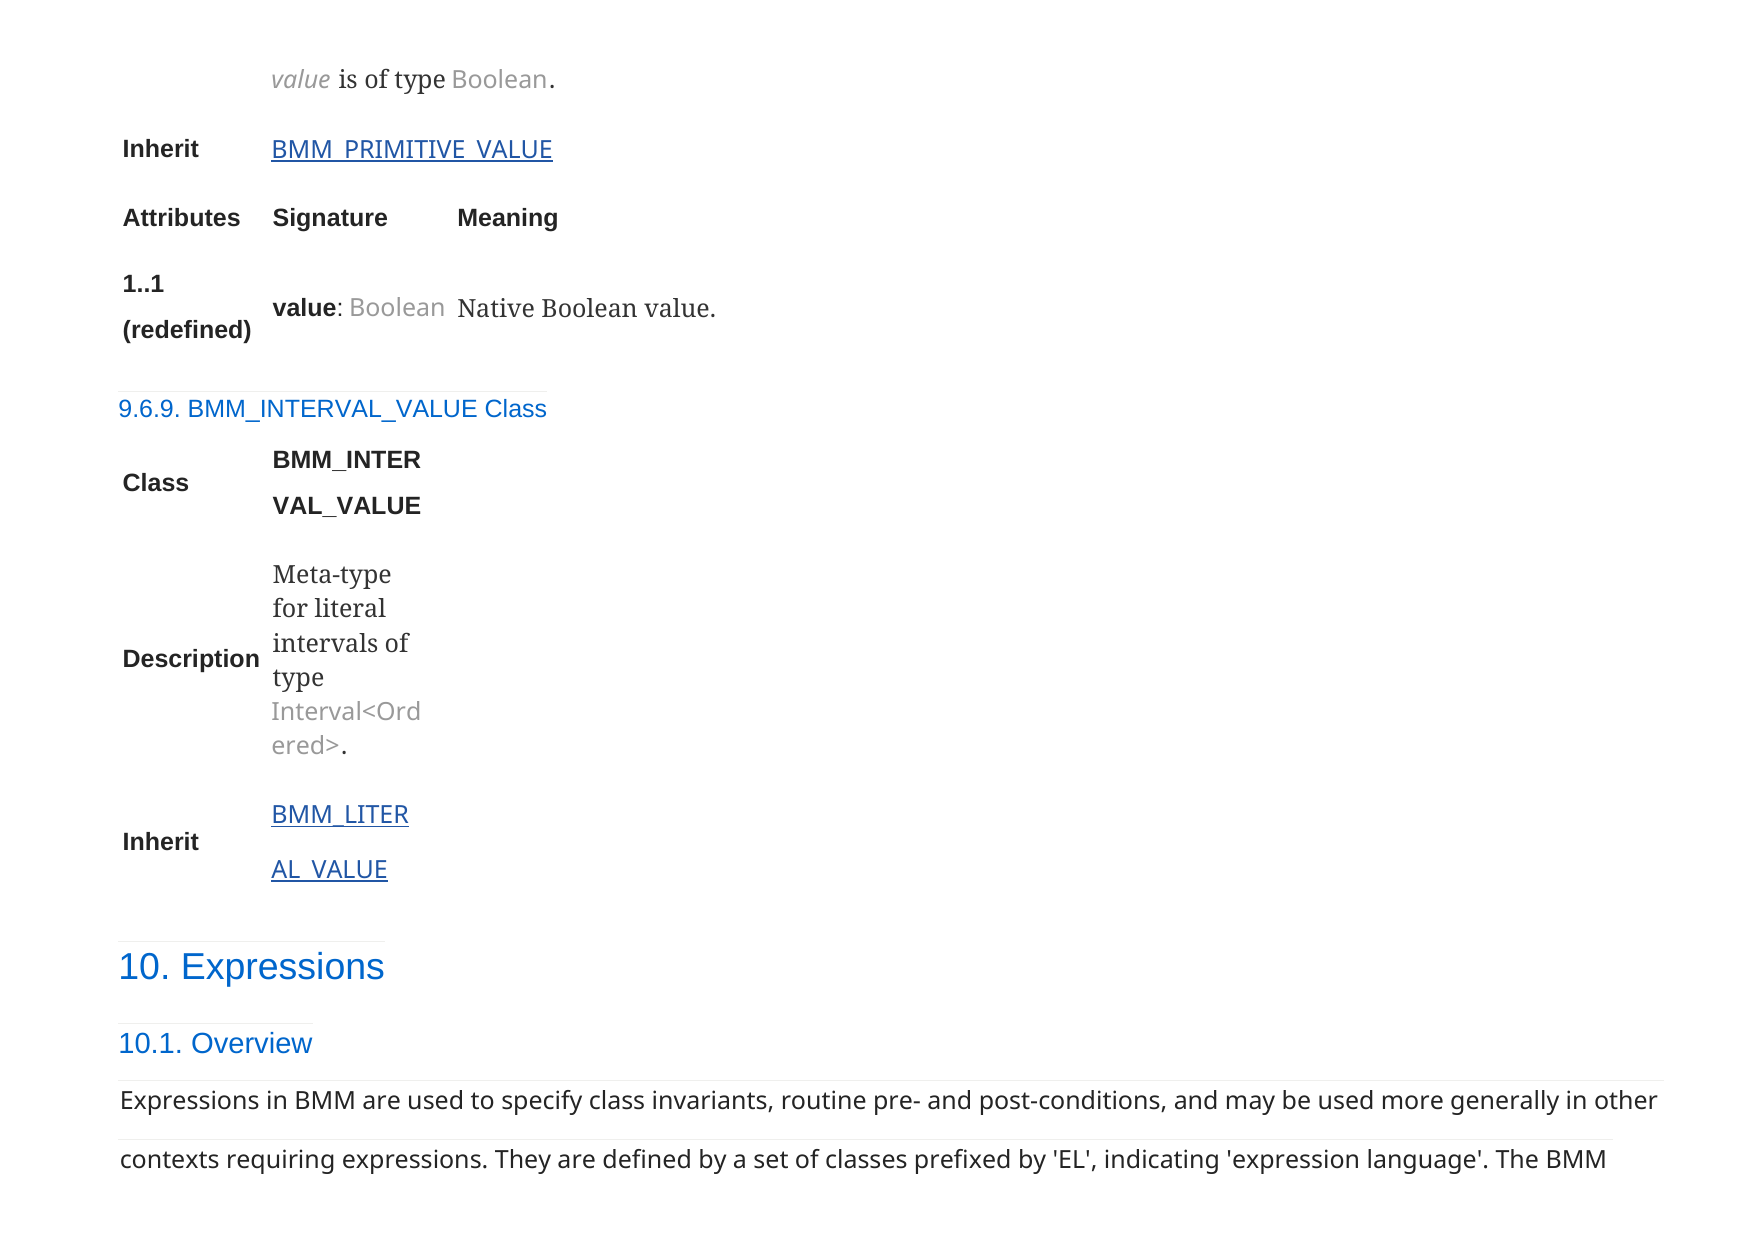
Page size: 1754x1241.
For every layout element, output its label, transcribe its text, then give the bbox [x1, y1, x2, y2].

subtitle 9.6.9. BMM_INTERVAL_VALUE Class [118, 391, 1695, 423]
table_cell Meta-type for literal intervals of type Interval<Ordered>. [268, 554, 426, 794]
text Expressions in BMM are used to specify class invariants, routine pre- and post-conditions, and may be used more generally in other contexts requiring expressions. They are defined by a set of classes prefixed by 'EL', indicating 'expression language'. The BMM expression meta-model is based on the following taxonomy of expression entities: [118, 1079, 1695, 1176]
table_cell BMM_PRIMITIVE_VALUE [268, 129, 726, 200]
table_cell Inherit [118, 794, 268, 920]
table_header BMM_INTERVAL_VALUE [268, 442, 426, 554]
table_cell Attributes [118, 200, 268, 266]
table_cell Inherit [118, 129, 268, 200]
table_cell value: Boolean [268, 266, 453, 379]
table_cell Meta-type for a literal Boolean value, for which type is fixed to the BMM_TYPE representing Boolean and value is of type Boolean. [268, 59, 726, 128]
subtitle 10. Expressions [118, 941, 1695, 987]
table_cell Description [118, 59, 268, 128]
table_cell Description [118, 554, 268, 794]
table_cell Meaning [453, 200, 726, 266]
subtitle 10.1. Overview [118, 1023, 1695, 1060]
table_cell Native Boolean value. [453, 266, 726, 379]
table_cell BMM_LITERAL_VALUE [268, 794, 426, 920]
table_cell 1..1 (redefined) [118, 266, 268, 379]
table_header Class [118, 442, 268, 554]
table_cell Signature [268, 200, 453, 266]
